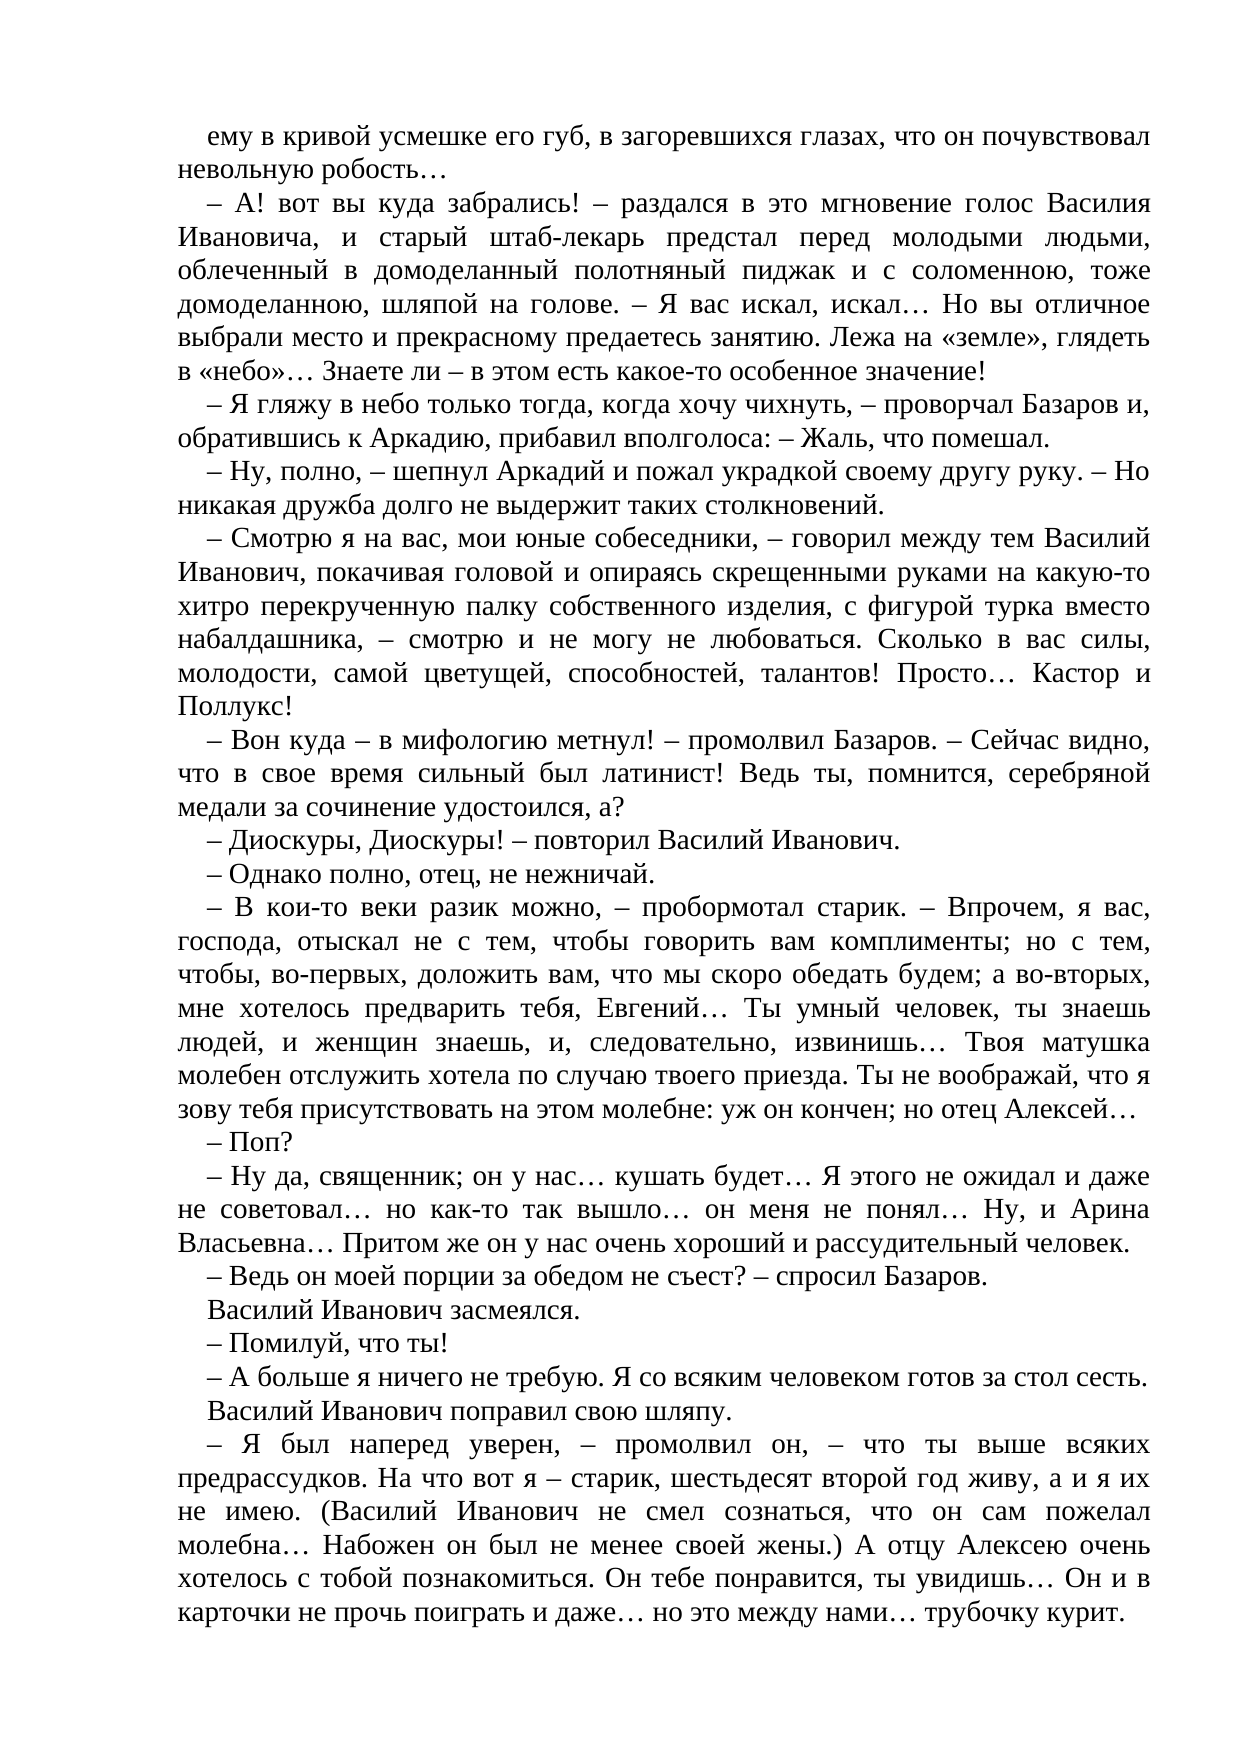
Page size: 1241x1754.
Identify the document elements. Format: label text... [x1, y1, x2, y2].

text – Помилуй, что ты! [177, 1326, 1152, 1359]
text – А больше я ничего не требую. Я со всяким человеком готов за стол сесть. [177, 1359, 1152, 1393]
text – В кои-то веки разик можно, – пробормотал старик. – Впрочем, я вас, господа, отыскал не с тем, чтобы говорить вам комплименты; но с тем, чтобы, во-первых, доложить вам, что мы скоро обедать будем; а во-вторых, мне хотелось предварить тебя, Евгений… Ты умный человек, ты знаешь людей, и женщин знаешь, и, следовательно, извинишь… Твоя матушка молебен отслужить хотела по случаю твоего приезда. Ты не воображай, что я зову тебя присутствовать на этом молебне: уж он кончен; но отец Алексей… [177, 889, 1152, 1124]
text – Я был наперед уверен, – промолвил он, – что ты выше всяких предрассудков. На что вот я – старик, шестьдесят второй год живу, а и я их не имею. (Василий Иванович не смел сознаться, что он сам пожелал молебна… Набожен он был не менее своей жены.) А отцу Алексею очень хотелось с тобой познакомиться. Он тебе понравится, ты увидишь… Он и в карточки не прочь поиграть и даже… но это между нами… трубочку курит. [177, 1426, 1152, 1627]
text – Я гляжу в небо только тогда, когда хочу чихнуть, – проворчал Базаров и, обратившись к Аркадию, прибавил вполголоса: – Жаль, что помешал. [177, 386, 1152, 453]
text Василий Иванович засмеялся. [177, 1292, 1152, 1326]
text – Ведь он моей порции за обедом не съест? – спросил Базаров. [177, 1258, 1152, 1292]
text – Ну да, священник; он у нас… кушать будет… Я этого не ожидал и даже не советовал… но как-то так вышло… он меня не понял… Ну, и Арина Власьевна… Притом же он у нас очень хороший и рассудительный человек. [177, 1158, 1152, 1258]
text – Вон куда – в мифологию метнул! – промолвил Базаров. – Сейчас видно, что в свое время сильный был латинист! Ведь ты, помнится, серебряной медали за сочинение удостоился, а? [177, 722, 1152, 822]
text Василий Иванович поправил свою шляпу. [177, 1393, 1152, 1426]
text ему в кривой усмешке его губ, в загоревшихся глазах, что он почувствовал невольную робость… [177, 118, 1152, 185]
text – Однако полно, отец, не нежничай. [177, 856, 1152, 889]
text – Ну, полно, – шепнул Аркадий и пожал украдкой своему другу руку. – Но никакая дружба долго не выдержит таких столкновений. [177, 453, 1152, 521]
text – Поп? [177, 1124, 1152, 1158]
text – Смотрю я на вас, мои юные собеседники, – говорил между тем Василий Иванович, покачивая головой и опираясь скрещенными руками на какую-то хитро перекрученную палку собственного изделия, с фигурой турка вместо набалдашника, – смотрю и не могу не любоваться. Сколько в вас силы, молодости, самой цветущей, способностей, талантов! Просто… Кастор и Поллукс! [177, 521, 1152, 722]
text – Диоскуры, Диоскуры! – повторил Василий Иванович. [177, 822, 1152, 856]
text – А! вот вы куда забрались! – раздался в это мгновение голос Василия Ивановича, и старый штаб-лекарь предстал перед молодыми людьми, облеченный в домоделанный полотняный пиджак и с соломенною, тоже домоделанною, шляпой на голове. – Я вас искал, искал… Но вы отличное выбрали место и прекрасному предаетесь занятию. Лежа на «земле», глядеть в «небо»… Знаете ли – в этом есть какое-то особенное значение! [177, 185, 1152, 386]
